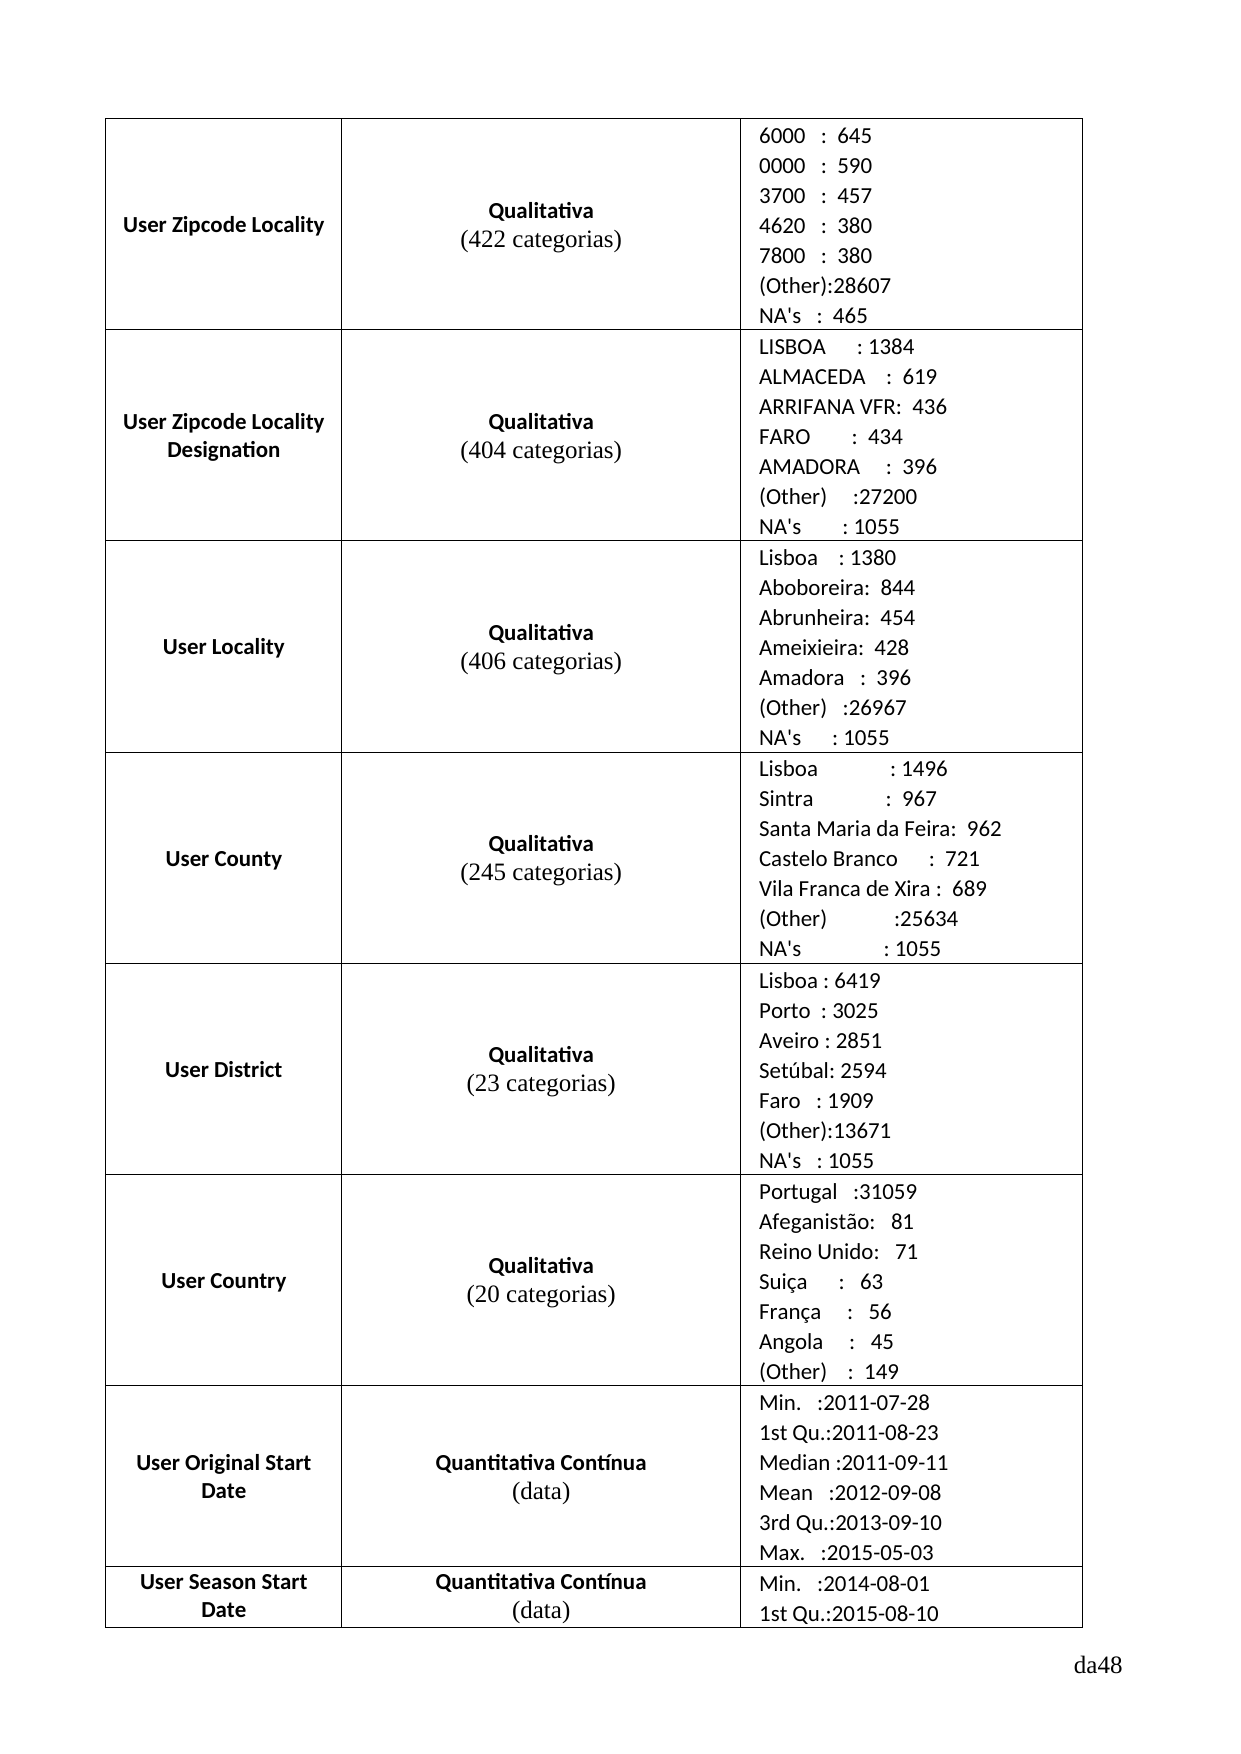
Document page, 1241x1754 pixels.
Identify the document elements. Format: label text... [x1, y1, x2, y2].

table_cell [741, 753, 752, 963]
table_cell (Other) : 149 [752, 1355, 1065, 1385]
table_cell [741, 1386, 752, 1566]
table_cell Quantitativa Contínua (data) [342, 1386, 740, 1566]
table_header Lisboa : 1496 [752, 753, 1065, 783]
table_cell Qualitativa (406 categorias) [342, 541, 740, 752]
table_cell Amadora : 396 [752, 661, 1065, 691]
table_cell [1065, 119, 1082, 329]
table_cell NA's : 1055 [752, 510, 1065, 540]
table_cell 3rd Qu.:2013-09-10 [752, 1506, 1065, 1536]
table_cell [1065, 753, 1082, 963]
table_cell Qualitativa (422 categorias) [342, 119, 740, 329]
table_cell Mean :2012-09-08 [752, 1476, 1065, 1506]
table_cell 4620 : 380 [752, 209, 1065, 239]
table_header LISBOA : 1384 [752, 330, 1065, 360]
table_cell 7800 : 380 [752, 239, 1065, 269]
table_header 6000 : 645 [752, 119, 1065, 149]
table_cell [741, 541, 1082, 752]
table_cell NA's : 1055 [752, 933, 1065, 963]
table_cell User Locality [106, 541, 341, 752]
table_cell [741, 964, 752, 1174]
table_cell NA's : 465 [752, 299, 1065, 329]
table_cell Setúbal: 2594 [752, 1054, 1065, 1084]
table_header Min. :2014-08-01 [752, 1567, 1065, 1597]
table_cell Qualitativa (404 categorias) [342, 330, 740, 540]
table_cell NA's : 1055 [752, 1144, 1065, 1174]
table_cell Aveiro : 2851 [752, 1024, 1065, 1054]
table_cell AMADORA : 396 [752, 450, 1065, 480]
table_cell (Other):28607 [752, 269, 1065, 299]
table_cell Faro : 1909 [752, 1084, 1065, 1114]
table_cell [1065, 964, 1082, 1174]
table_cell [741, 119, 752, 329]
table_cell Suiça : 63 [752, 1265, 1065, 1295]
table_cell [1065, 330, 1082, 540]
table_cell 3700 : 457 [752, 179, 1065, 209]
table_cell Abrunheira: 454 [752, 601, 1065, 631]
table_cell Porto : 3025 [752, 994, 1065, 1024]
table_cell Angola : 45 [752, 1325, 1065, 1355]
table_header Min. :2011-07-28 [752, 1386, 1065, 1416]
table_cell User District [106, 964, 341, 1174]
table_cell França : 56 [752, 1295, 1065, 1325]
table_cell Santa Maria da Feira: 962 [752, 813, 1065, 843]
table_cell ALMACEDA : 619 [752, 360, 1065, 390]
table_cell FARO : 434 [752, 420, 1065, 450]
table_cell (Other) :27200 [752, 480, 1065, 510]
table_cell User Season Start Date [106, 1567, 341, 1627]
table_cell Quantitativa Contínua (data) [342, 1567, 740, 1627]
table_header Portugal :31059 [752, 1175, 1065, 1205]
table_cell User Zipcode Locality Designation [106, 330, 341, 540]
table_cell ARRIFANA VFR: 436 [752, 390, 1065, 420]
table_cell (Other):13671 [752, 1114, 1065, 1144]
table_cell Vila Franca de Xira : 689 [752, 873, 1065, 903]
table_cell [741, 1175, 752, 1385]
table_cell Qualitativa (23 categorias) [342, 964, 740, 1174]
table_cell [741, 1567, 752, 1627]
table_cell [1065, 1175, 1082, 1385]
table_cell (Other) :26967 [752, 691, 1065, 721]
table_cell Qualitativa (20 categorias) [342, 1175, 740, 1385]
table_cell User Zipcode Locality [106, 119, 341, 329]
table_cell [1065, 1386, 1082, 1566]
table_cell [741, 330, 752, 540]
table_cell Max. :2015-05-03 [752, 1536, 1065, 1566]
table_cell 1st Qu.:2011-08-23 [752, 1416, 1065, 1446]
table_header Lisboa : 1380 [752, 541, 1065, 571]
table_cell 0000 : 590 [752, 149, 1065, 179]
table_cell Sintra : 967 [752, 783, 1065, 813]
table_cell NA's : 1055 [752, 721, 1065, 751]
table_cell Castelo Branco : 721 [752, 843, 1065, 873]
table_cell Afeganistão: 81 [752, 1205, 1065, 1235]
table_cell (Other) :25634 [752, 903, 1065, 933]
table_cell [1065, 1567, 1082, 1627]
table_cell User County [106, 753, 341, 963]
table_header Lisboa : 6419 [752, 964, 1065, 994]
table_cell Reino Unido: 71 [752, 1235, 1065, 1265]
table_cell Qualitativa (245 categorias) [342, 753, 740, 963]
table_cell 1st Qu.:2015-08-10 [752, 1597, 1065, 1627]
table_cell User Original Start Date [106, 1386, 341, 1566]
table_cell Median :2011-09-11 [752, 1446, 1065, 1476]
table_cell User Country [106, 1175, 341, 1385]
table_cell Ameixieira: 428 [752, 631, 1065, 661]
table_cell Aboboreira: 844 [752, 571, 1065, 601]
